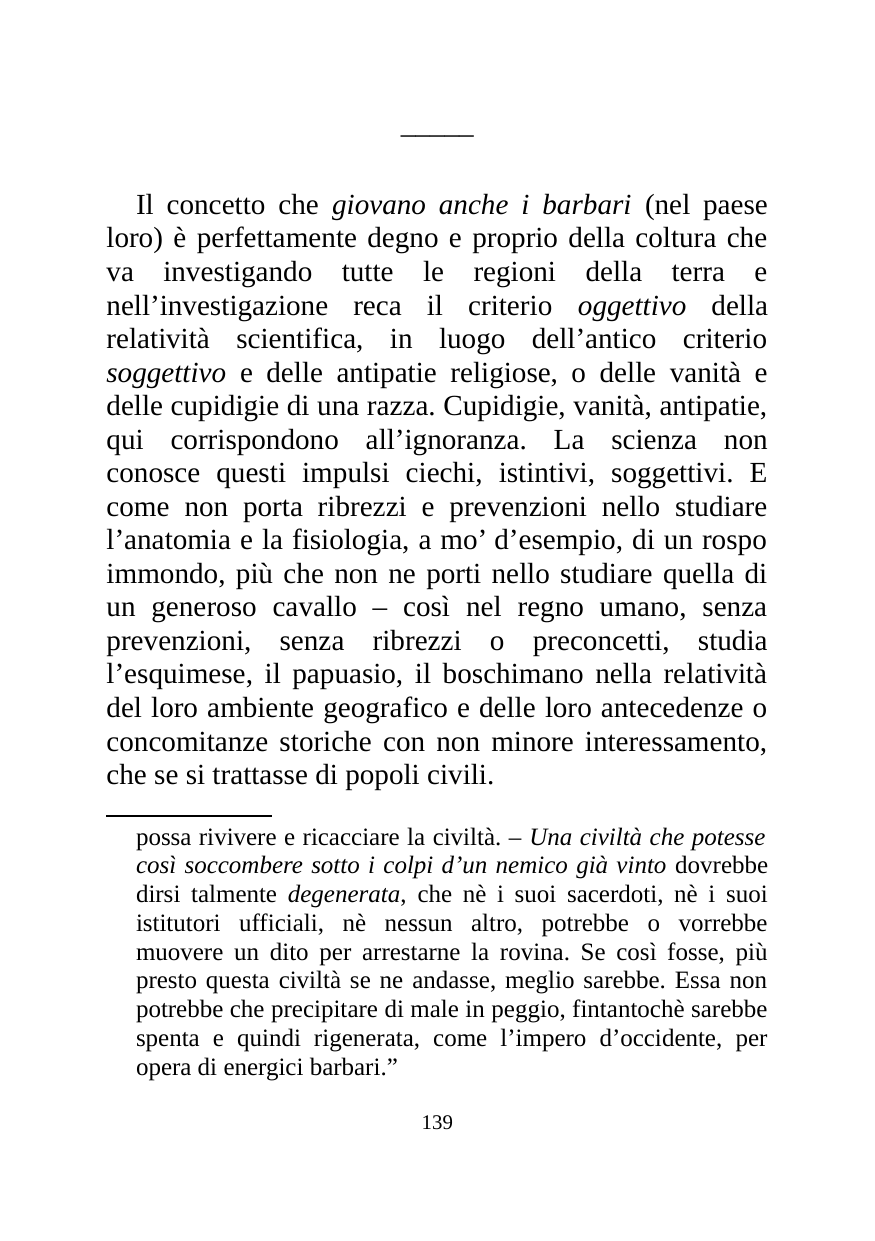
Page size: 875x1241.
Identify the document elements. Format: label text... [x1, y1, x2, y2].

text _____ [106, 106, 768, 140]
text possa rivivere e ricacciare la civiltà. – Una civiltà che potesse così soccombere sotto i colpi d’un nemico già vinto dovrebbe dirsi talmente degenerata, che nè i suoi sacerdoti, nè i suoi istitutori ufficiali, nè nessun altro, potrebbe o vorrebbe muovere un dito per arrestarne la rovina. Se così fosse, più presto questa civiltà se ne andasse, meglio sarebbe. Essa non potrebbe che precipitare di male in peggio, fintantochè sarebbe spenta e quindi rigenerata, come l’impero d’occidente, per opera di energici barbari.” [106, 822, 768, 1080]
text Il concetto che giovano anche i barbari (nel paese loro) è perfettamente degno e proprio della coltura che va investigando tutte le regioni della terra e nell’investigazione reca il criterio oggettivo della relatività scientifica, in luogo dell’antico criterio soggettivo e delle antipatie religiose, o delle vanità e delle cupidigie di una razza. Cupidigie, vanità, antipatie, qui corrispondono all’ignoranza. La scienza non conosce questi impulsi ciechi, istintivi, soggettivi. E come non porta ribrezzi e prevenzioni nello studiare l’anatomia e la fisiologia, a mo’ d’esempio, di un rospo immondo, più che non ne porti nello studiare quella di un generoso cavallo – così nel regno umano, senza prevenzioni, senza ribrezzi o preconcetti, studia l’esquimese, il papuasio, il boschimano nella relatività del loro ambiente geografico e delle loro antecedenze o concomitanze storiche con non minore interessamento, che se si trattasse di popoli civili. [106, 187, 768, 791]
